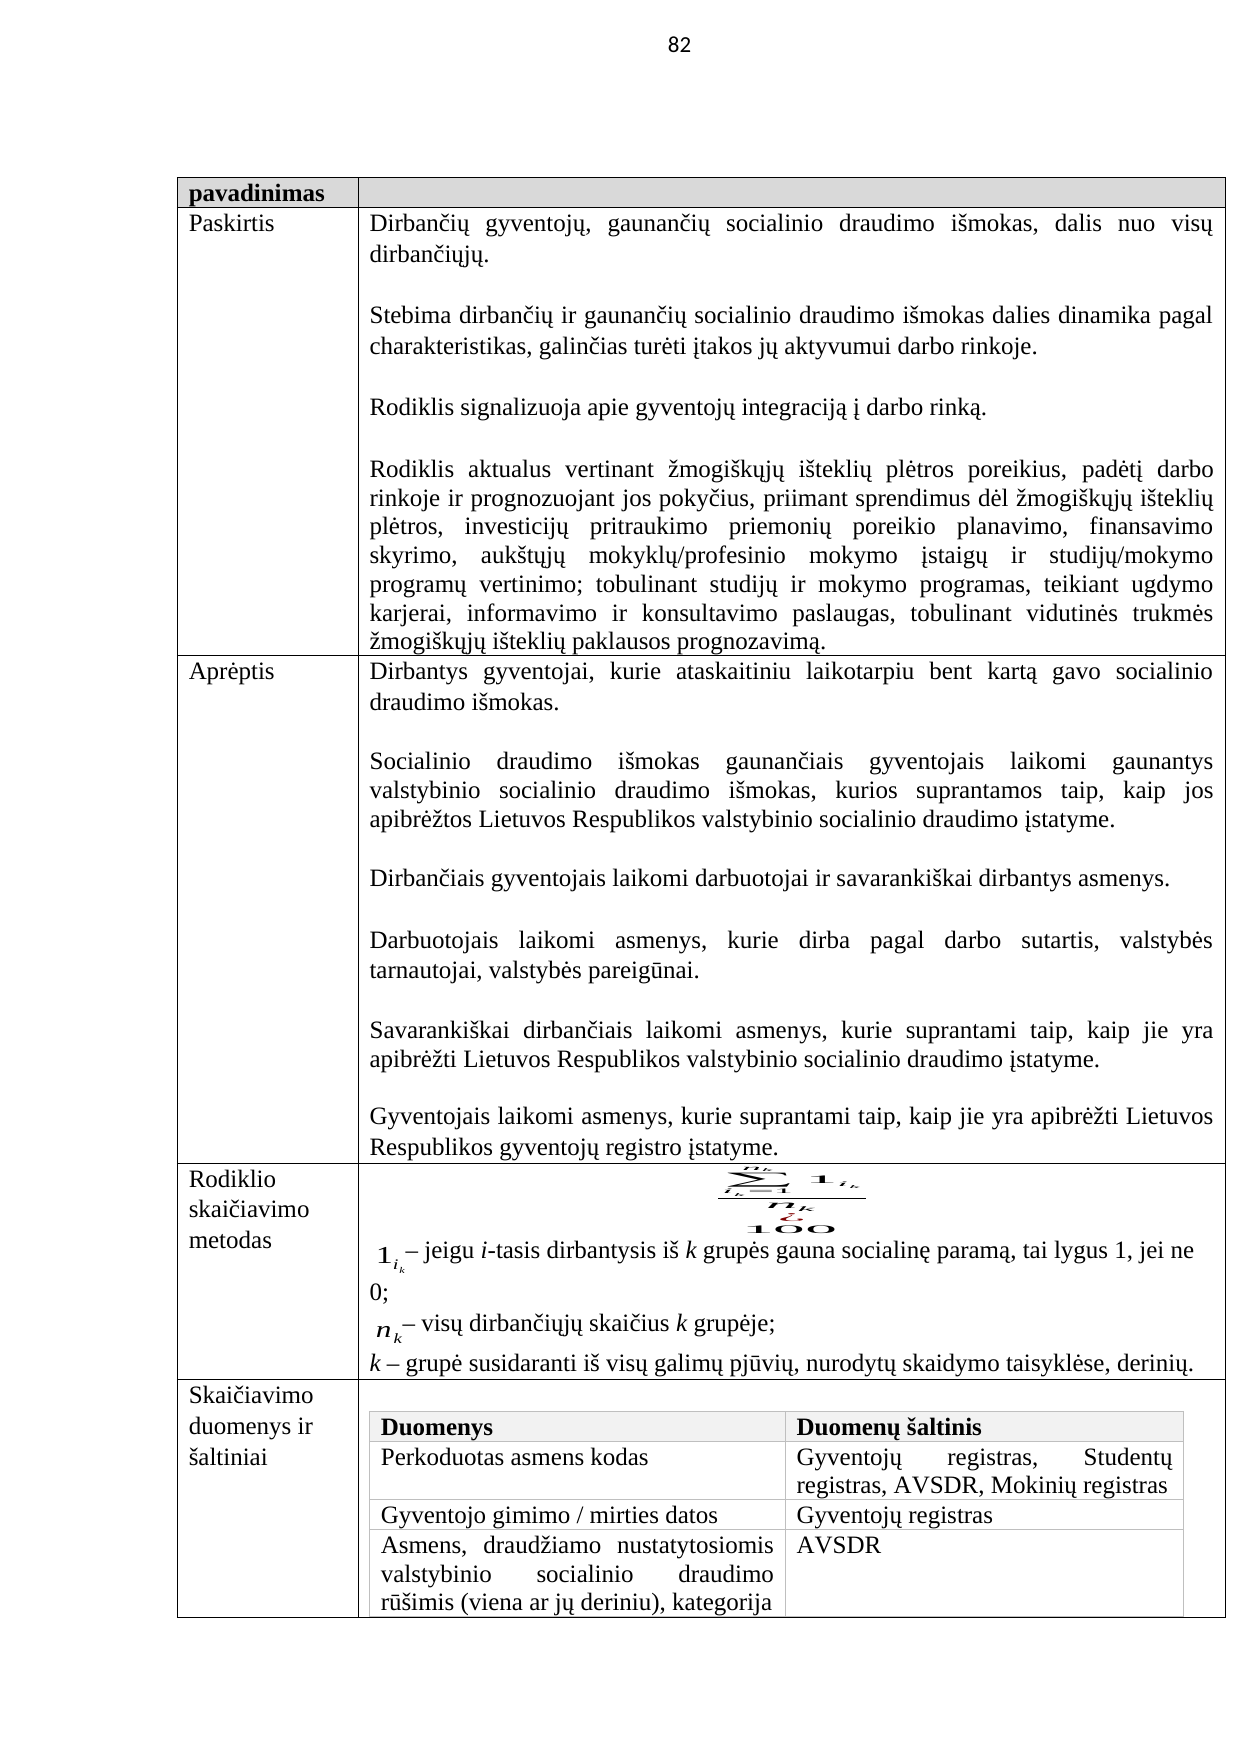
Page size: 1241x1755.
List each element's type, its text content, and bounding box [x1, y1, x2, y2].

table_cell Dirbančių gyventojų, gaunančių socialinio draudimo išmokas, dalis nuo visų dirbančiųjų. Stebima dirbančių ir gaunančių socialinio draudimo išmokas dalies dinamika pagal charakteristikas, galinčias turėti įtakos jų aktyvumui darbo rinkoje. Rodiklis signalizuoja apie gyventojų integraciją į darbo rinką. Rodiklis aktualus vertinant žmogiškųjų išteklių plėtros poreikius, padėtį darbo rinkoje ir prognozuojant jos pokyčius, priimant sprendimus dėl žmogiškųjų išteklių plėtros, investicijų pritraukimo priemonių poreikio planavimo, finansavimo skyrimo, aukštųjų mokyklų/profesinio mokymo įstaigų ir studijų/mokymo programų vertinimo; tobulinant studijų ir mokymo programas, teikiant ugdymo karjerai, informavimo ir konsultavimo paslaugas, tobulinant vidutinės trukmės žmogiškųjų išteklių paklausos prognozavimą. [359, 208, 1225, 655]
table_cell [359, 1380, 1225, 1617]
table_cell Perkoduotas asmens kodas [370, 1442, 785, 1499]
table_cell Gyventojų registras [786, 1500, 1183, 1529]
table_cell Gyventojo gimimo / mirties datos [370, 1500, 785, 1529]
table_cell Asmens, draudžiamo nustatytosiomis valstybinio socialinio draudimo rūšimis (viena ar jų deriniu), kategorija [370, 1530, 785, 1616]
table_cell Aprėptis [178, 656, 358, 1163]
table_header Duomenys [370, 1412, 785, 1441]
table_cell Skaičiavimo duomenys ir šaltiniai [178, 1380, 358, 1617]
table_cell AVSDR [786, 1530, 1183, 1616]
table_cell – jeigu i-tasis dirbantysis iš k grupės gauna socialinę paramą, tai lygus 1, jei ne 0; – visų dirbančiųjų skaičius k grupėje; k – grupė susidaranti iš visų galimų pjūvių, nurodytų skaidymo taisyklėse, derinių. [359, 1164, 1225, 1379]
table_header [359, 178, 1225, 207]
table_cell Paskirtis [178, 208, 358, 655]
table_cell Gyventojų registras, Studentų registras, AVSDR, Mokinių registras [786, 1442, 1183, 1499]
table_cell Dirbantys gyventojai, kurie ataskaitiniu laikotarpiu bent kartą gavo socialinio draudimo išmokas. Socialinio draudimo išmokas gaunančiais gyventojais laikomi gaunantys valstybinio socialinio draudimo išmokas, kurios suprantamos taip, kaip jos apibrėžtos Lietuvos Respublikos valstybinio socialinio draudimo įstatyme. Dirbančiais gyventojais laikomi darbuotojai ir savarankiškai dirbantys asmenys. Darbuotojais laikomi asmenys, kurie dirba pagal darbo sutartis, valstybės tarnautojai, valstybės pareigūnai. Savarankiškai dirbančiais laikomi asmenys, kurie suprantami taip, kaip jie yra apibrėžti Lietuvos Respublikos valstybinio socialinio draudimo įstatyme. Gyventojais laikomi asmenys, kurie suprantami taip, kaip jie yra apibrėžti Lietuvos Respublikos gyventojų registro įstatyme. [359, 656, 1225, 1163]
table_header pavadinimas [178, 178, 358, 207]
table_header Duomenų šaltinis [786, 1412, 1183, 1441]
table_cell Rodiklio skaičiavimo metodas [178, 1164, 358, 1379]
